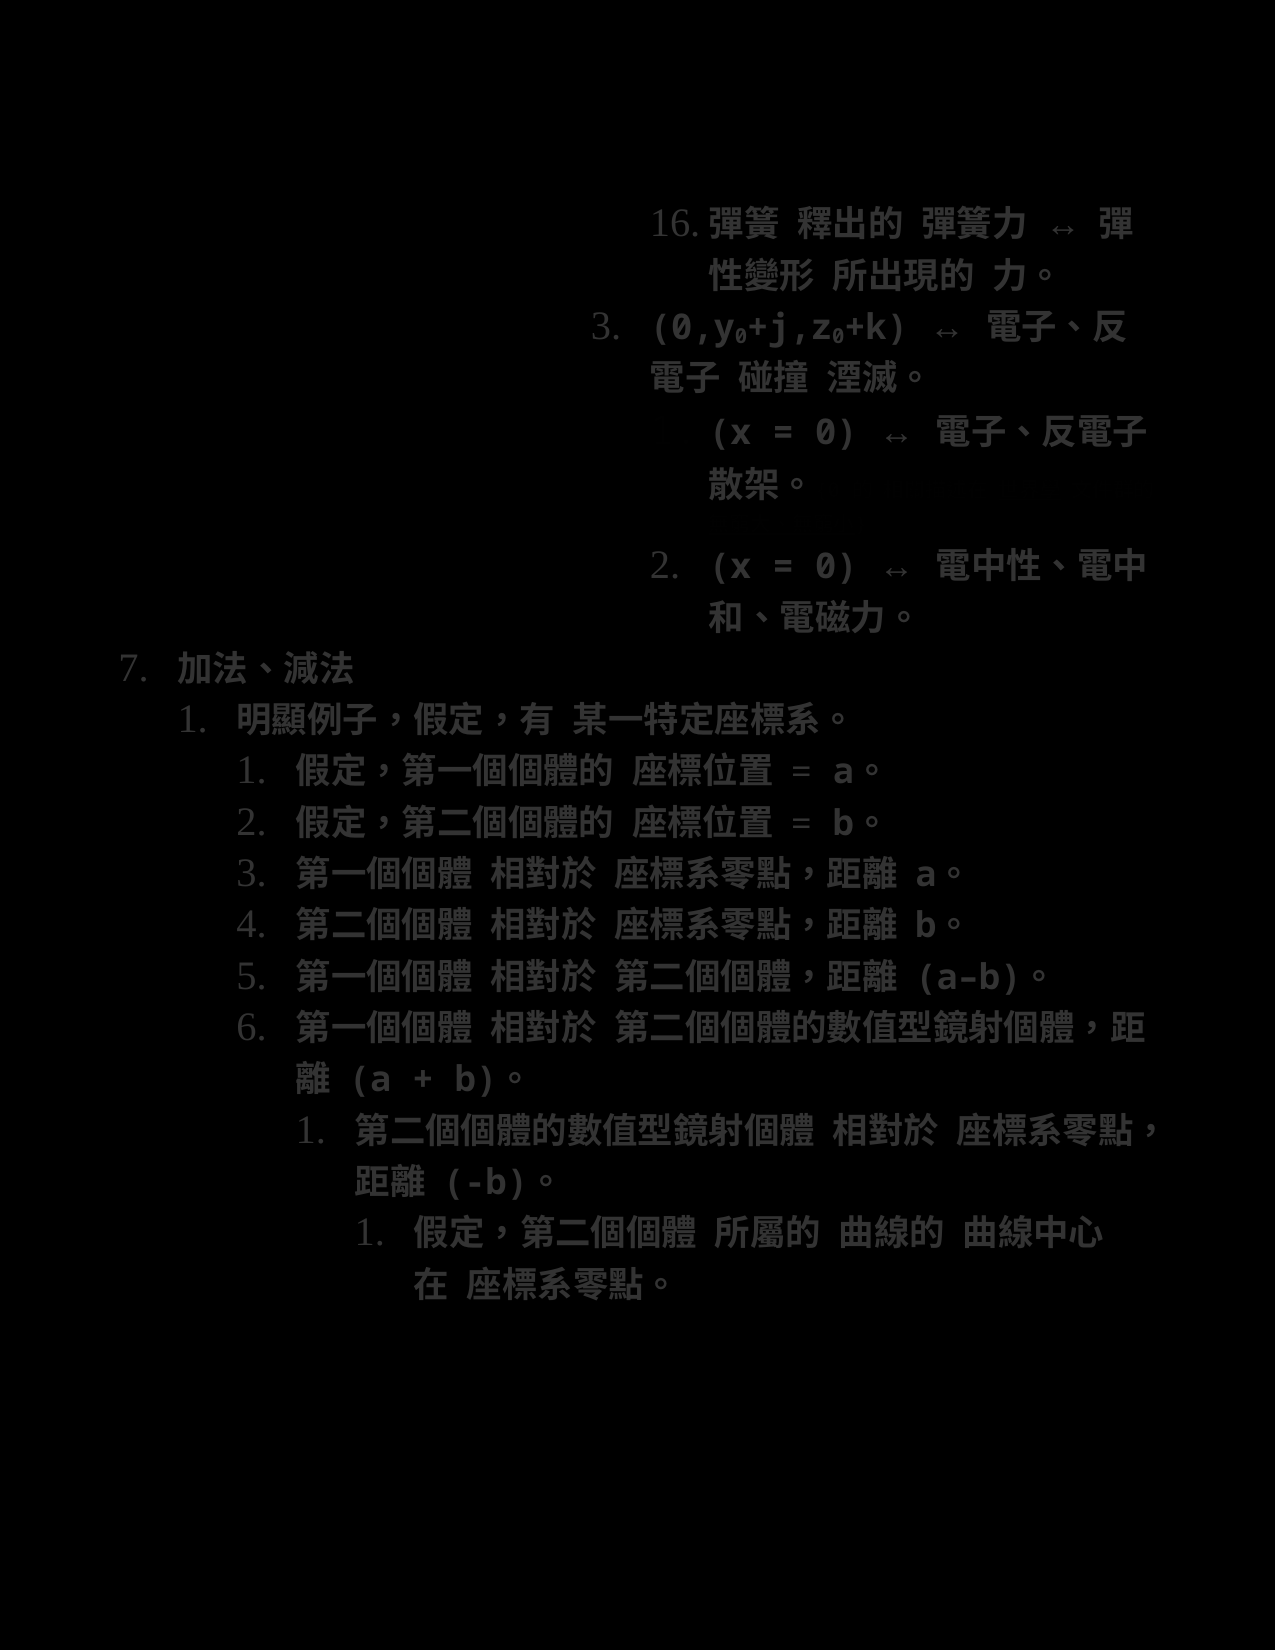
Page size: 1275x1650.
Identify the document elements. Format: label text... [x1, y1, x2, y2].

list 明顯例子，假定，有 某一特定座標系。 [177, 691, 1157, 743]
list 第二個個體的數值型鏡射個體 相對於 座標系零點，距離 (-b)。 [295, 1102, 1157, 1205]
list (x = 0) ↔ 電子、反電子 散架。{0 的 相關描述在 世界學 文件群的 無窮大、無窮小} [649, 401, 1157, 538]
list 假定，第二個個體的 座標位置 = b。 [236, 794, 1157, 845]
list (x = 0) ↔ 電中性、電中和、電磁力。 [649, 538, 1157, 640]
list 第一個個體 相對於 第二個個體的數值型鏡射個體，距離 (a + b)。 [236, 999, 1157, 1102]
list 假定，第一個個體的 座標位置 = a。 [236, 743, 1157, 794]
list 第一個個體 相對於 座標系零點，距離 a。 [236, 845, 1157, 897]
list 彈簧 釋出的 彈簧力 ↔ 彈性變形 所出現的 力。 [649, 196, 1157, 298]
list 第一個個體 相對於 第二個個體，距離 (a–b)。 [236, 948, 1157, 999]
list 假定，第二個個體 所屬的 曲線的 曲線中心 在 座標系零點。 [354, 1205, 1157, 1307]
list (0,y0+j,z0+k) ↔ 電子、反電子 碰撞 湮滅。 [591, 298, 1157, 401]
list 加法、減法 [118, 640, 1157, 691]
list 第二個個體 相對於 座標系零點，距離 b。 [236, 897, 1157, 948]
